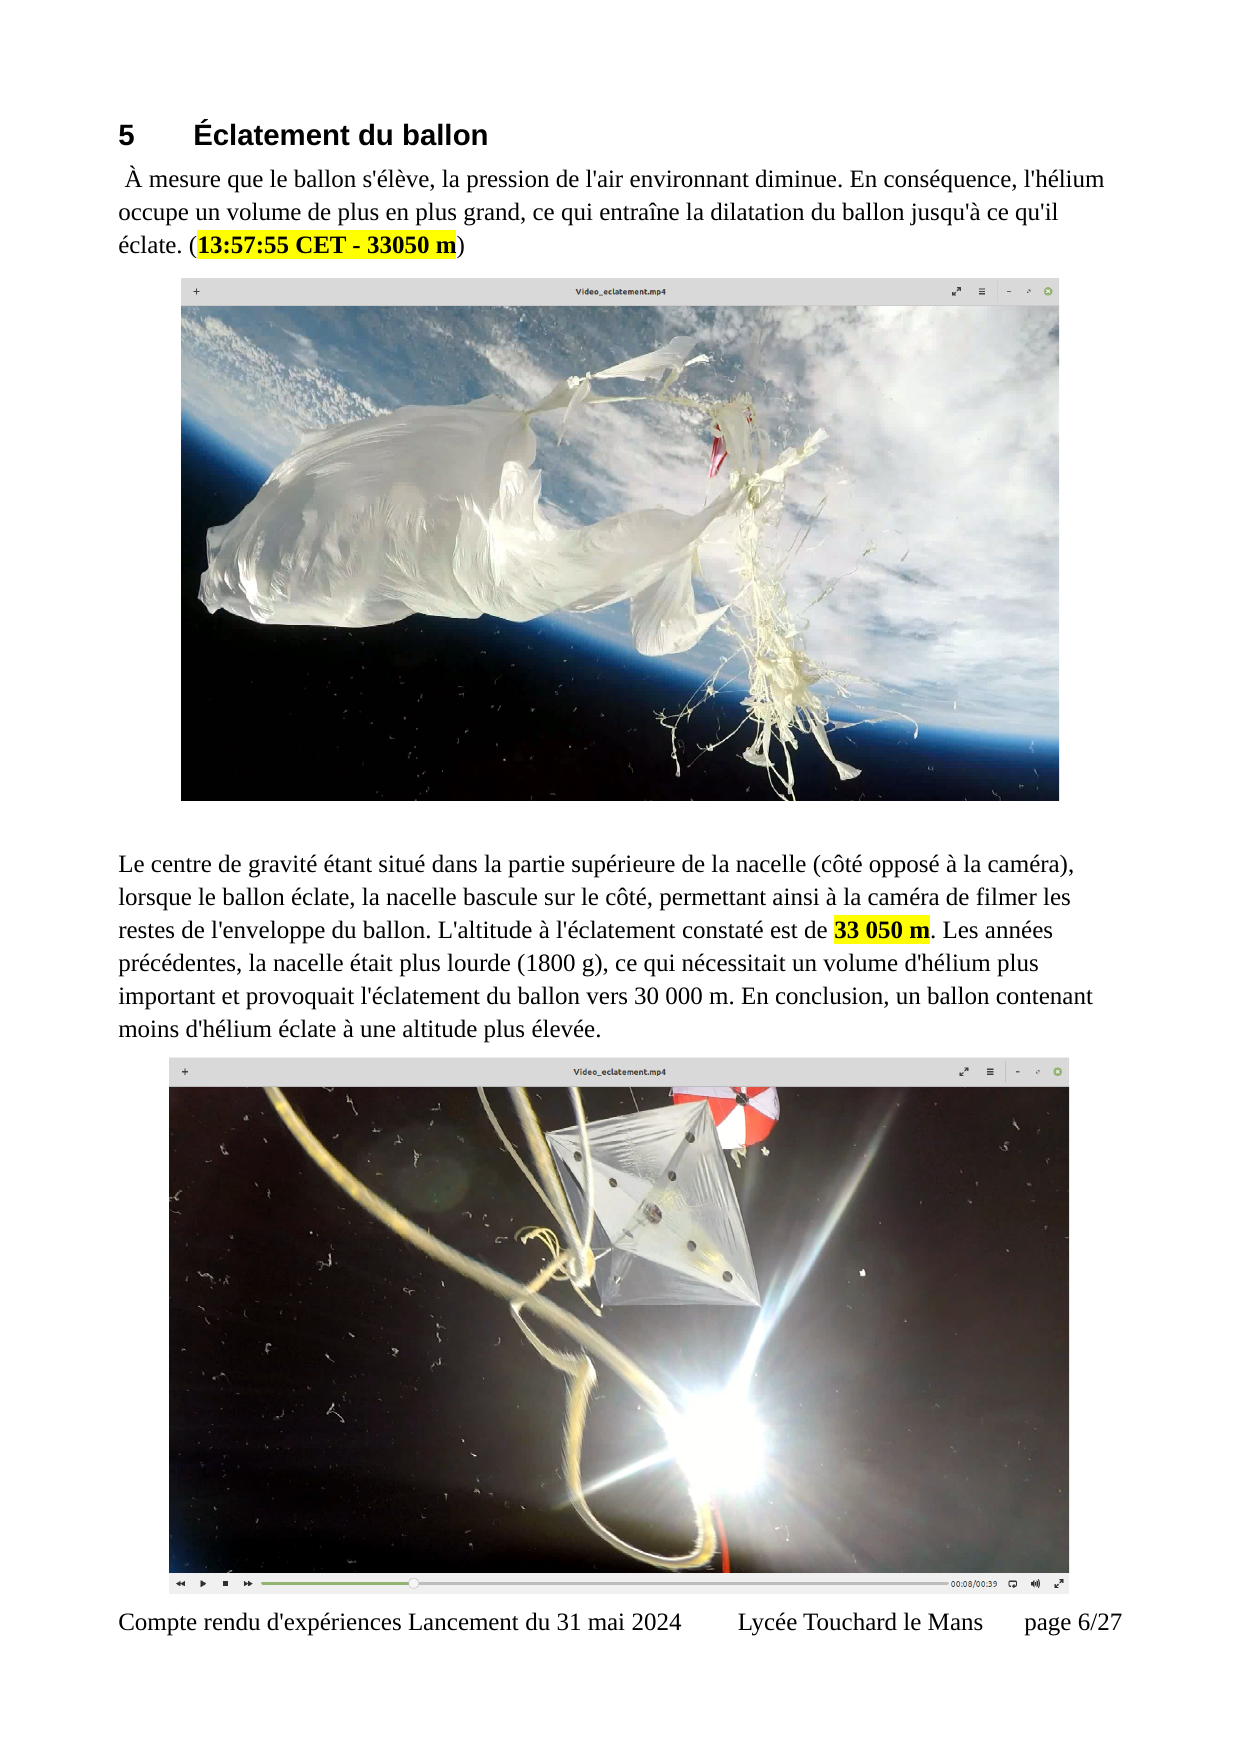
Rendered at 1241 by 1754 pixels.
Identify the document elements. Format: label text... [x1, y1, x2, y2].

picture [181, 278, 1060, 801]
picture [169, 1057, 1070, 1594]
subtitle Éclatement du ballon [118, 118, 1122, 152]
text À mesure que le ballon s'élève, la pression de l'air environnant diminue. En conséquence, l'hélium occupe un volume de plus en plus grand, ce qui entraîne la dilatation du ballon jusqu'à ce qu'il éclate. (13:57:55 CET - 33050 m) [118, 164, 1122, 259]
text Le centre de gravité étant situé dans la partie supérieure de la nacelle (côté opposé à la caméra), lorsque le ballon éclate, la nacelle bascule sur le côté, permettant ainsi à la caméra de filmer les restes de l'enveloppe du ballon. L'altitude à l'éclatement constaté est de 33 050 m. Les années précédentes, la nacelle était plus lourde (1800 g), ce qui nécessitait un volume d'hélium plus important et provoquait l'éclatement du ballon vers 30 000 m. En conclusion, un ballon contenant moins d'hélium éclate à une altitude plus élevée. [118, 849, 1122, 1043]
